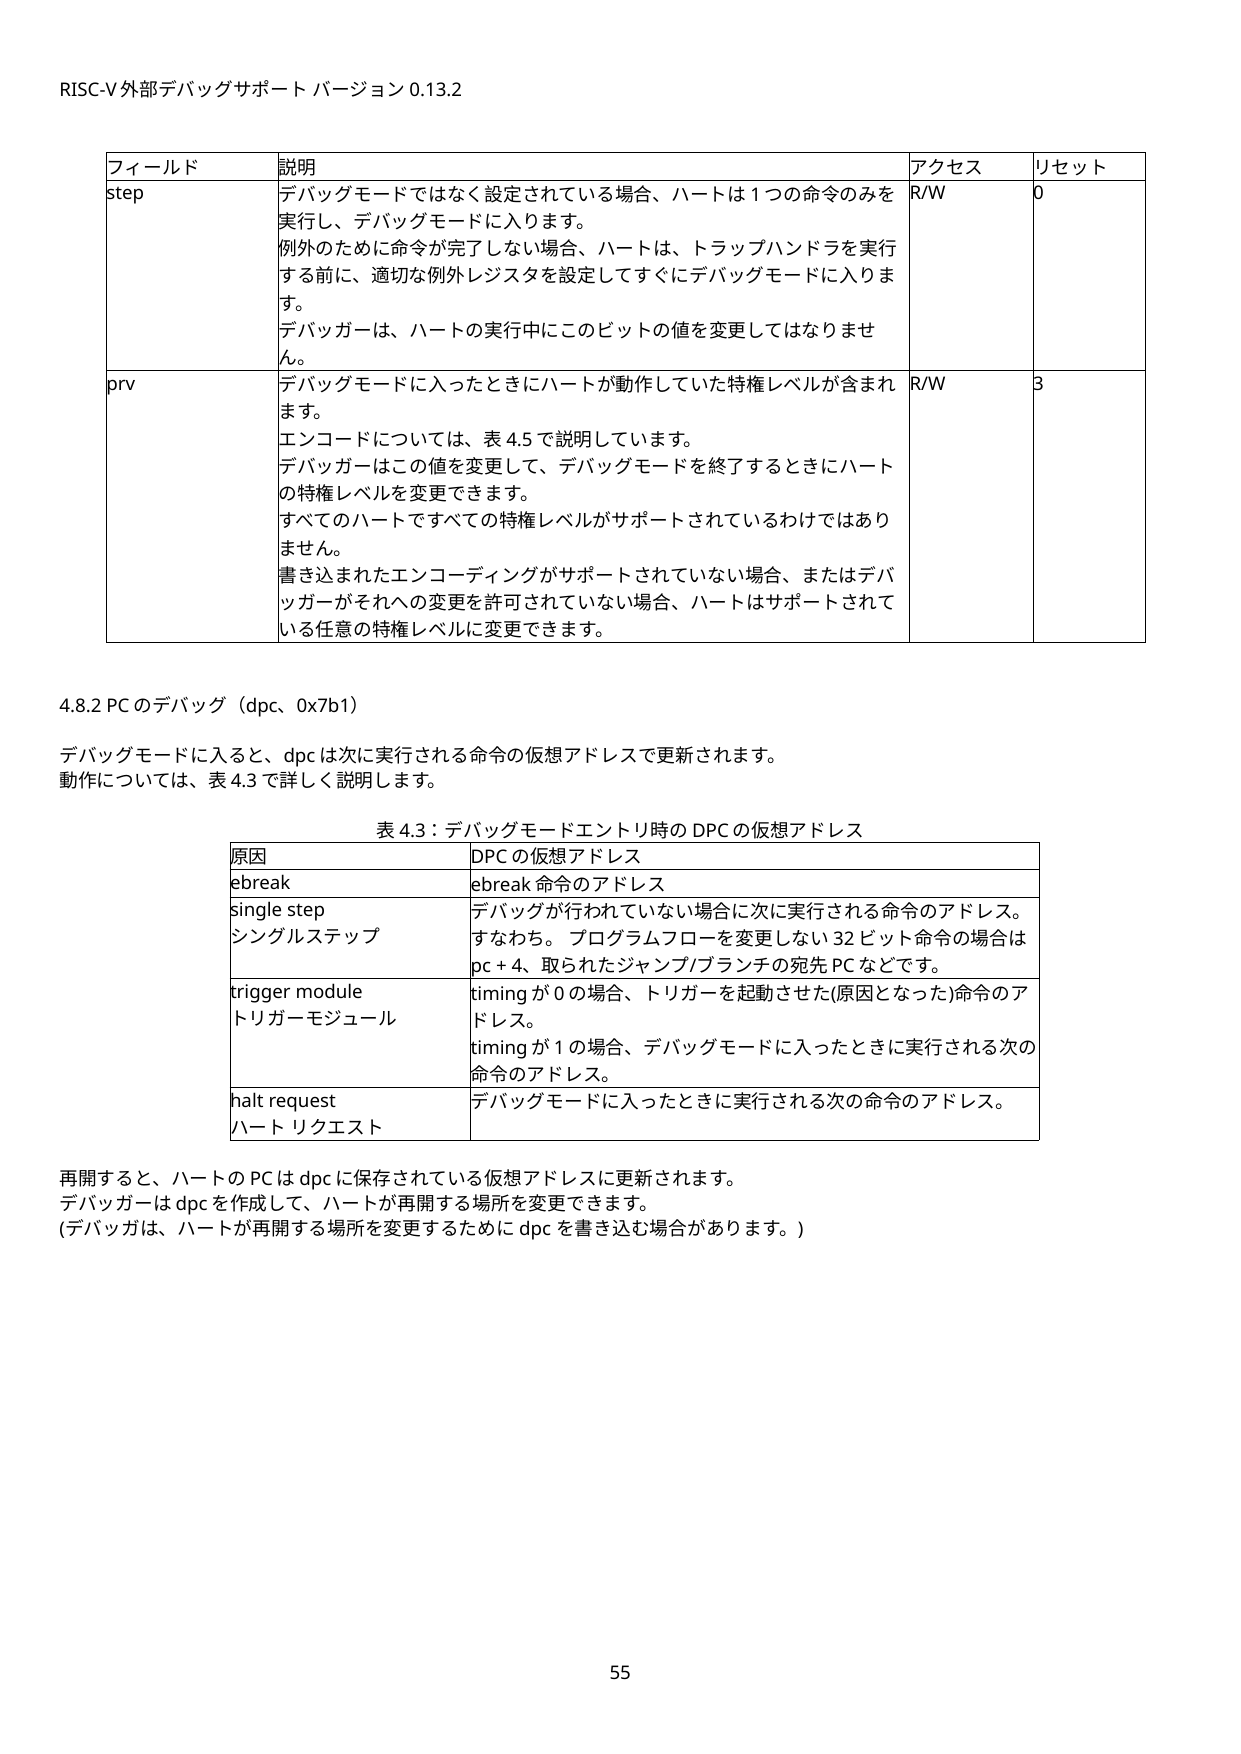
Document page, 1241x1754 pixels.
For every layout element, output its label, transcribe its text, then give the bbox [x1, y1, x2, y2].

table_cell デバッグモードに入ったときに実行される次の命令のアドレス。 [471, 1088, 1039, 1140]
text 動作については、表4.3で詳しく説明します。 [59, 767, 1181, 792]
text デバッガーはdpcを作成して、ハートが再開する場所を変更できます。 [59, 1190, 1181, 1215]
table_header アクセス [910, 153, 1033, 179]
table_cell R/W [910, 371, 1033, 642]
text (デバッガは、ハートが再開する場所を変更するために dpc を書き込む場合があります。) [59, 1215, 1181, 1240]
table_header フィールド [107, 153, 278, 179]
table_cell 3 [1034, 371, 1145, 642]
text 4.8.2 PCのデバッグ（dpc、0x7b1） [59, 692, 1181, 717]
table_header DPCの仮想アドレス [471, 843, 1039, 869]
table_cell 0 [1034, 181, 1145, 370]
table_cell timingが0の場合、トリガーを起動させた(原因となった)命令のアドレス。 timingが1の場合、デバッグモードに入ったときに実行される次の命令のアドレス。 [471, 979, 1039, 1087]
table_cell ebreak命令のアドレス [471, 870, 1039, 897]
table_header 原因 [231, 843, 470, 869]
text 再開すると、ハートのPCはdpcに保存されている仮想アドレスに更新されます。 [59, 1165, 1181, 1190]
table_cell デバッグモードに入ったときにハートが動作していた特権レベルが含まれます。 エンコードについては、表4.5で説明しています。 デバッガーはこの値を変更して、デバッグモードを終了するときにハートの特権レベルを変更できます。 すべてのハートですべての特権レベルがサポートされているわけではありません。 書き込まれたエンコーディングがサポートされていない場合、またはデバッガーがそれへの変更を許可されていない場合、ハートはサポートされている任意の特権レベルに変更できます。 [279, 371, 909, 642]
table_cell ebreak [231, 870, 470, 897]
table_cell single step シングルステップ [231, 898, 470, 978]
table_cell デバッグモードではなく設定されている場合、ハートは1つの命令のみを実行し、デバッグモードに入ります。 例外のために命令が完了しない場合、ハートは、トラップハンドラを実行する前に、適切な例外レジスタを設定してすぐにデバッグモードに入ります。 デバッガーは、ハートの実行中にこのビットの値を変更してはなりません。 [279, 181, 909, 370]
text デバッグモードに入ると、dpcは次に実行される命令の仮想アドレスで更新されます。 [59, 742, 1181, 767]
text 表4.3：デバッグモードエントリ時のDPCの仮想アドレス [59, 817, 1181, 842]
table_cell step [107, 181, 278, 370]
table_header リセット [1034, 153, 1145, 179]
table_cell デバッグが行われていない場合に次に実行される命令のアドレス。 すなわち。 プログラムフローを変更しない32ビット命令の場合はpc + 4、取られたジャンプ/ブランチの宛先PCなどです。 [471, 898, 1039, 978]
table_cell trigger module トリガーモジュール [231, 979, 470, 1087]
table_cell prv [107, 371, 278, 642]
table_cell halt request ハート リクエスト [231, 1088, 470, 1140]
table_header 説明 [279, 153, 909, 179]
table_cell R/W [910, 181, 1033, 370]
